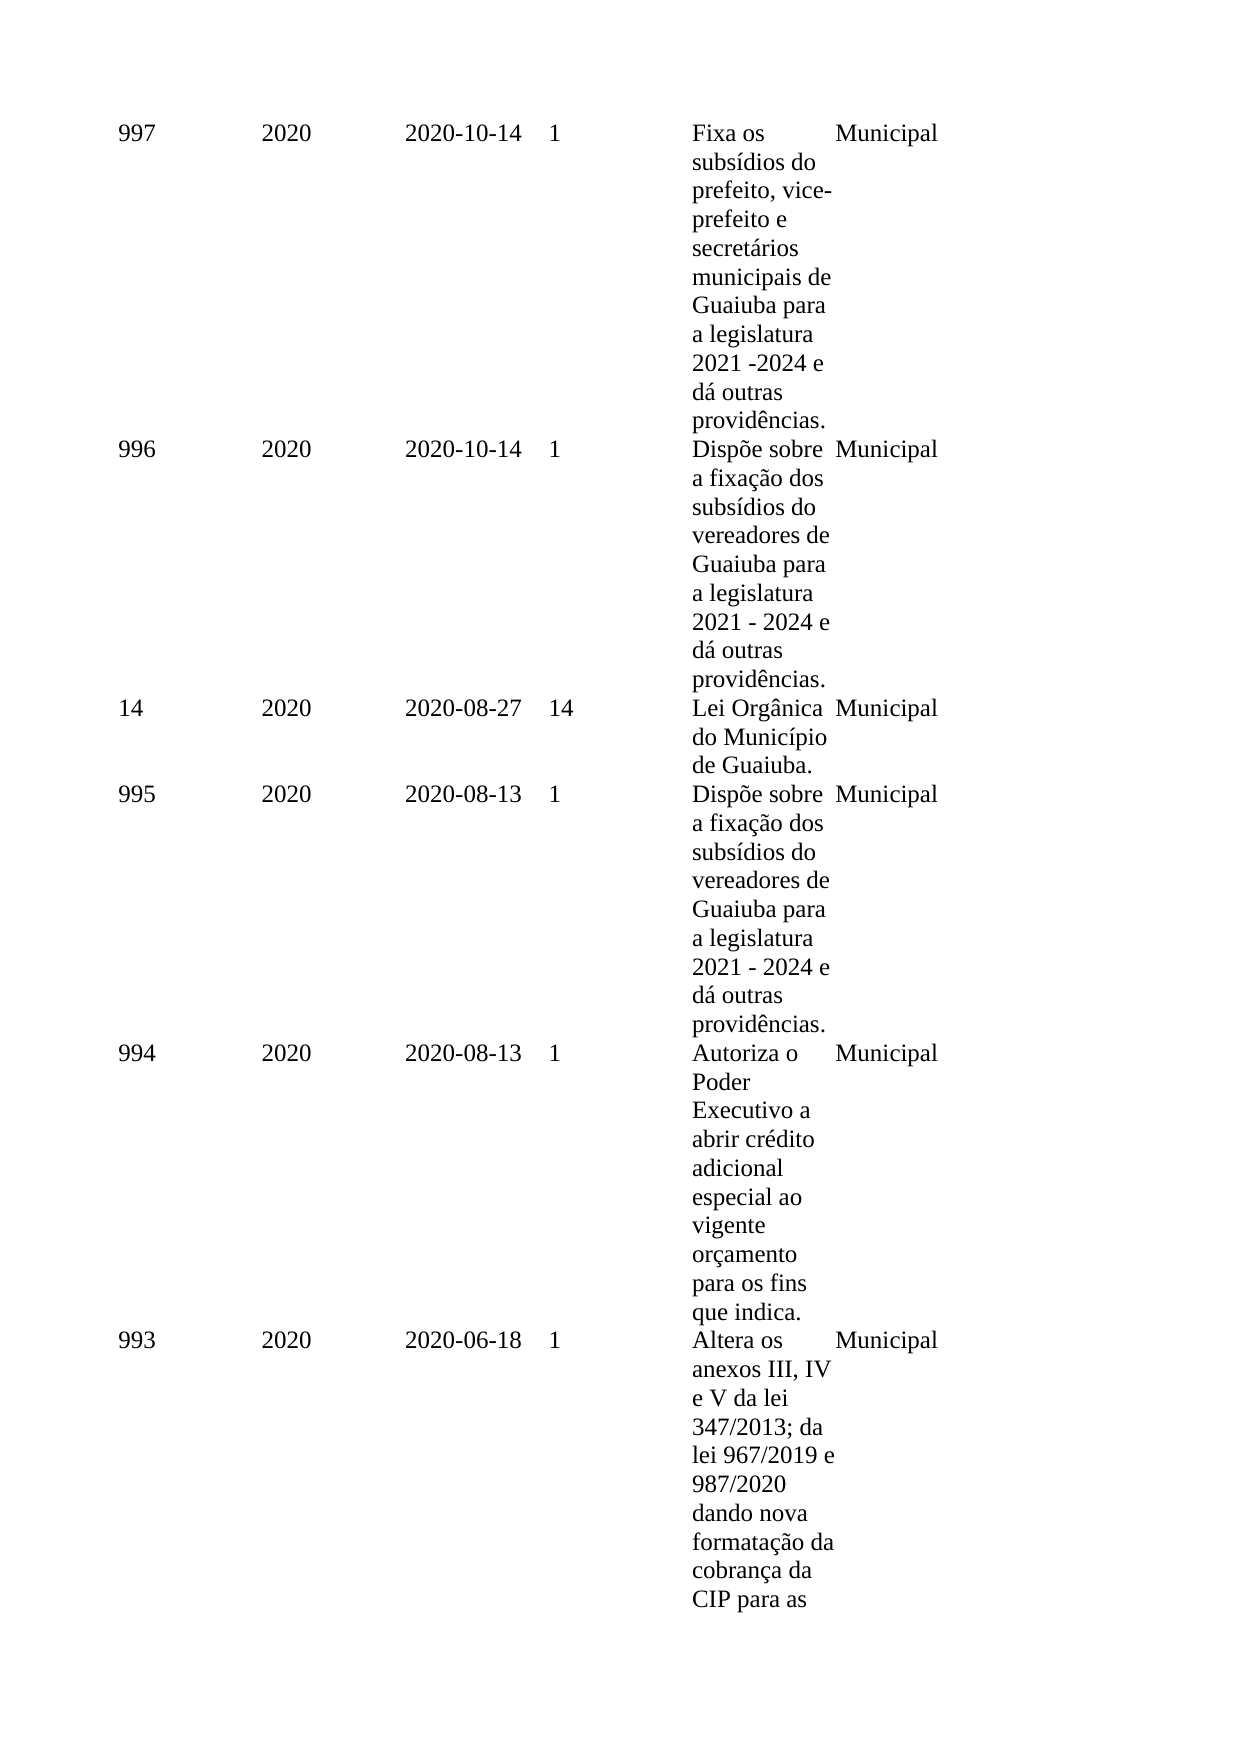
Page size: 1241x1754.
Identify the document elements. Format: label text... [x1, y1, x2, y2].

table_cell Municipal [835, 1038, 979, 1326]
table_cell 993 [118, 1326, 261, 1613]
table_cell [979, 693, 1122, 779]
table_cell Dispõe sobre a fixação dos subsídios do vereadores de Guaiuba para a legislatura 2021 - 2024 e dá outras providências. [692, 779, 835, 1038]
table_cell 1 [548, 779, 692, 1038]
table_cell Municipal [835, 693, 979, 779]
table_cell 994 [118, 1038, 261, 1326]
table_cell 1 [548, 1038, 692, 1326]
table_cell Lei Orgânica do Município de Guaiuba. [692, 693, 835, 779]
table_cell 14 [548, 693, 692, 779]
table_cell Dispõe sobre a fixação dos subsídios do vereadores de Guaiuba para a legislatura 2021 - 2024 e dá outras providências. [692, 434, 835, 693]
table_cell 995 [118, 779, 261, 1038]
table_cell [979, 118, 1122, 434]
table_cell 2020-08-27 [405, 693, 548, 779]
table_cell Municipal [835, 1326, 979, 1613]
table_cell 2020 [261, 779, 405, 1038]
table_cell 1 [548, 434, 692, 693]
table_cell 2020-08-13 [405, 779, 548, 1038]
table_cell 2020-06-18 [405, 1326, 548, 1613]
table_cell Fixa os subsídios do prefeito, vice-prefeito e secretários municipais de Guaiuba para a legislatura 2021 -2024 e dá outras providências. [692, 118, 835, 434]
table_cell 1 [548, 118, 692, 434]
table_cell 996 [118, 434, 261, 693]
table_cell Altera os anexos III, IV e V da lei 347/2013; da lei 967/2019 e 987/2020 dando nova formatação da cobrança da CIP para as [692, 1326, 835, 1613]
table_cell [979, 779, 1122, 1038]
table_cell Municipal [835, 434, 979, 693]
table_cell 997 [118, 118, 261, 434]
table_cell 2020 [261, 1038, 405, 1326]
table_cell [979, 1038, 1122, 1326]
table_cell 14 [118, 693, 261, 779]
table_cell [979, 434, 1122, 693]
table_cell 2020 [261, 1326, 405, 1613]
table_cell Municipal [835, 779, 979, 1038]
table_cell 2020-08-13 [405, 1038, 548, 1326]
table_cell Municipal [835, 118, 979, 434]
table_cell [979, 1326, 1122, 1613]
table_cell Autoriza o Poder Executivo a abrir crédito adicional especial ao vigente orçamento para os fins que indica. [692, 1038, 835, 1326]
table_cell 2020 [261, 434, 405, 693]
table_cell 1 [548, 1326, 692, 1613]
table_cell 2020 [261, 118, 405, 434]
table_cell 2020-10-14 [405, 118, 548, 434]
table_cell 2020-10-14 [405, 434, 548, 693]
table_cell 2020 [261, 693, 405, 779]
